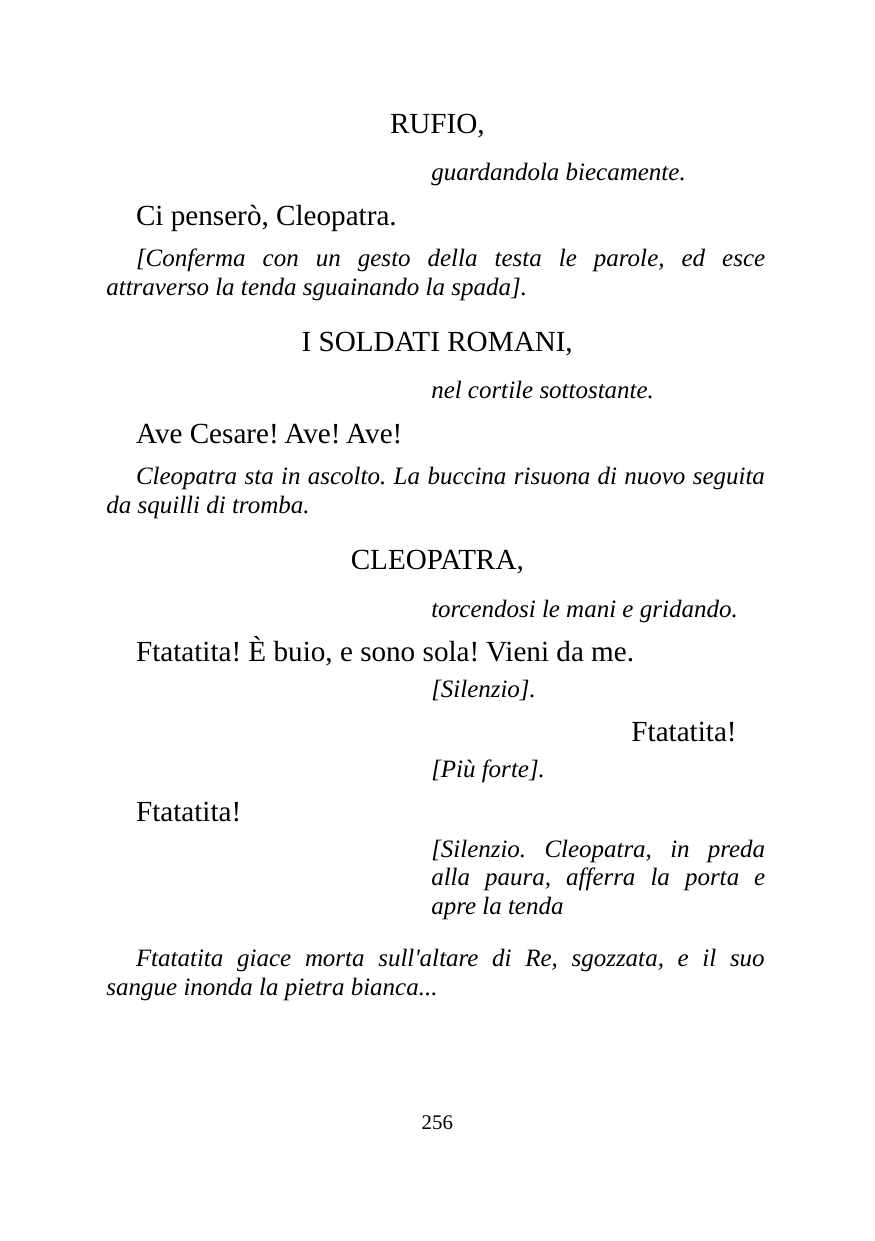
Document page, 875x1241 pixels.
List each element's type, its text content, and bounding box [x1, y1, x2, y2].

text [Conferma con un gesto della testa le parole, ed esce attraverso la tenda sguainando la spada]. [106, 243, 768, 301]
text Ftatatita! [106, 714, 768, 748]
text Cleopatra sta in ascolto. La buccina risuona di nuovo seguita da squilli di tromba. [106, 461, 768, 519]
text Ftatatita! [106, 794, 768, 828]
text RUFIO, [106, 106, 768, 140]
text Ave Cesare! Ave! Ave! [106, 416, 768, 450]
text [Più forte]. [431, 754, 768, 782]
text guardandola biecamente. [431, 157, 768, 186]
text I SOLDATI ROMANI, [106, 324, 768, 358]
text Ci penserò, Cleopatra. [106, 198, 768, 232]
text torcendosi le mani e gridando. [431, 594, 768, 622]
text CLEOPATRA, [106, 542, 768, 576]
text nel cortile sottostante. [431, 376, 768, 404]
text Ftatatita! È buio, e sono sola! Vieni da me. [106, 634, 768, 668]
text [Silenzio. Cleopatra, in preda alla paura, afferra la porta e apre la tenda [431, 834, 768, 920]
text [Silenzio]. [431, 674, 768, 702]
text Ftatatita giace morta sull'altare di Re, sgozzata, e il suo sangue inonda la pietra bianca... [106, 943, 768, 1001]
